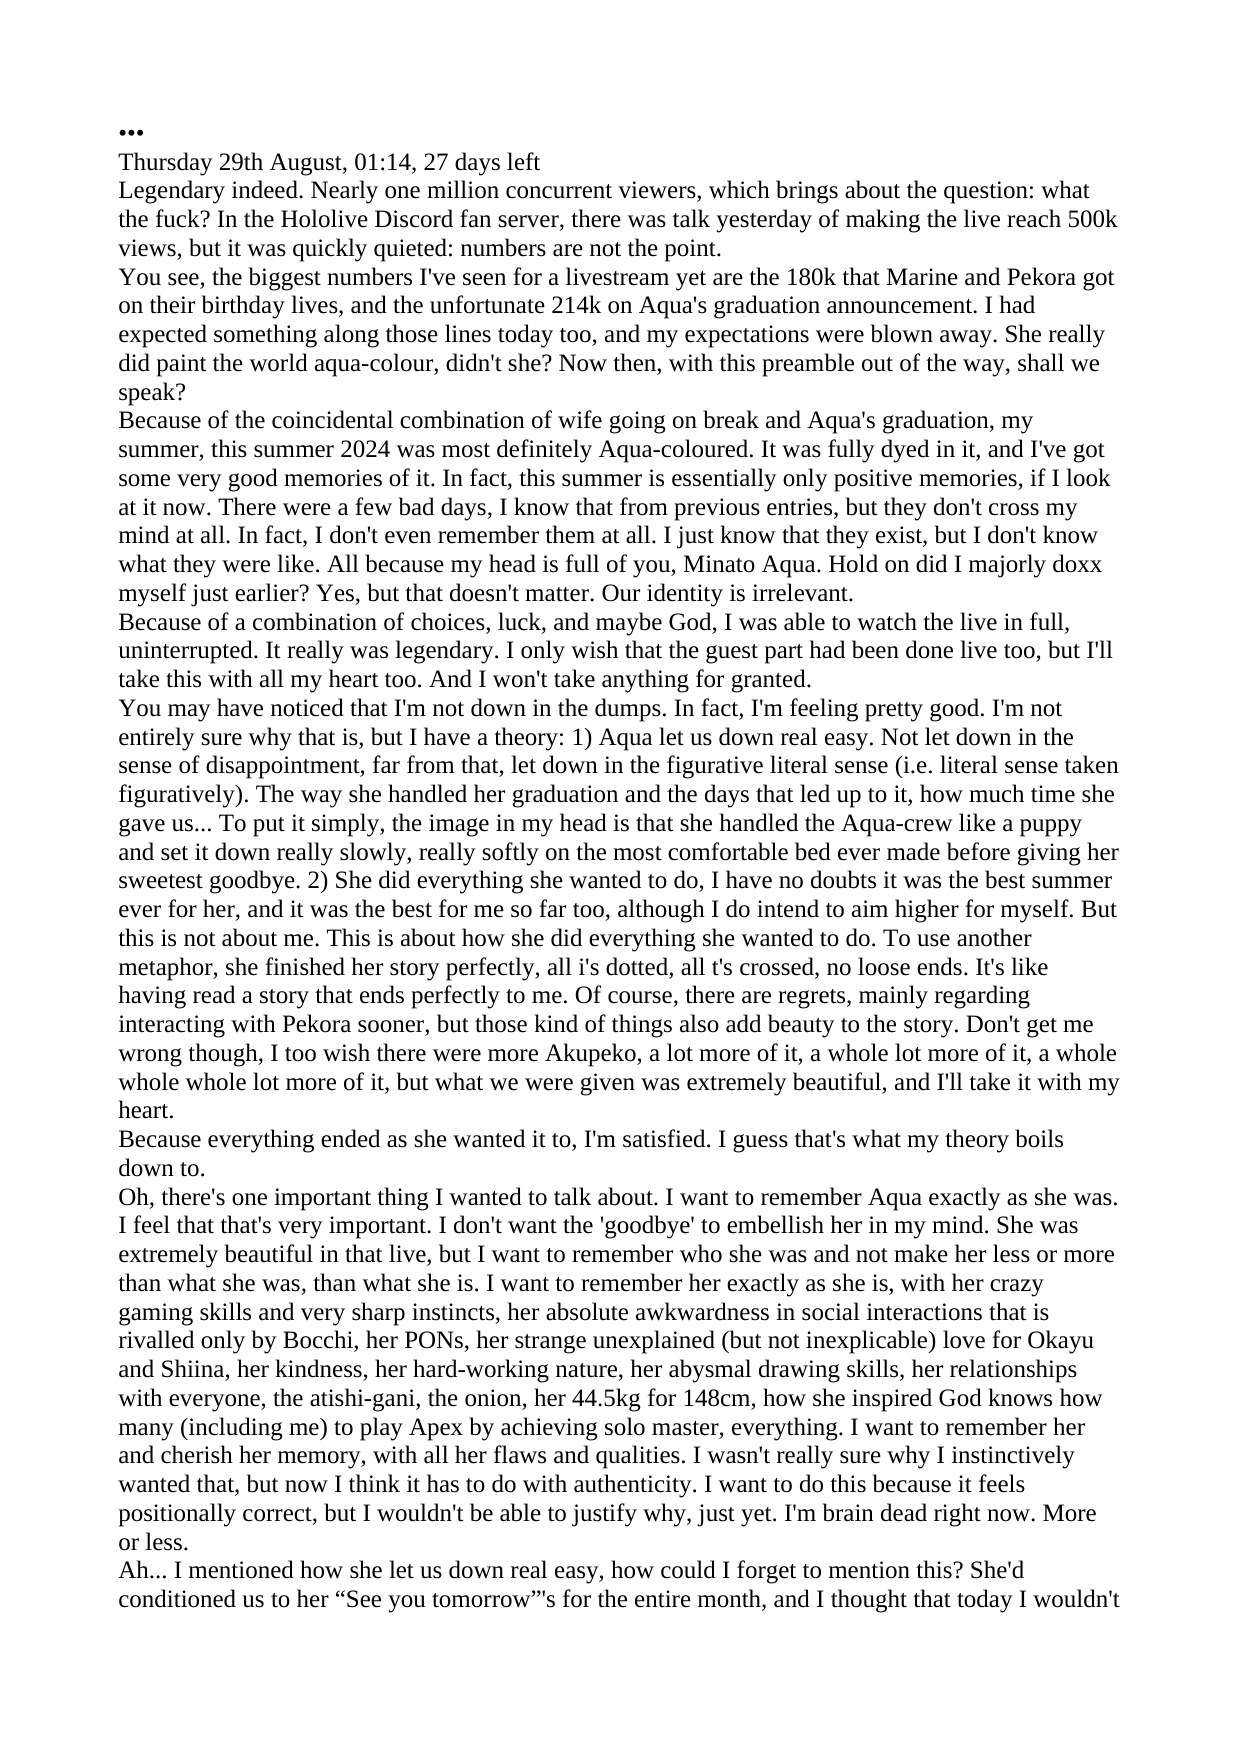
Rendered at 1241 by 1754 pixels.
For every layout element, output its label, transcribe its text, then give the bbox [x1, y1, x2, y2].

text ••• [118, 118, 1122, 147]
text You see, the biggest numbers I've seen for a livestream yet are the 180k that Marine and Pekora got on their birthday lives, and the unfortunate 214k on Aqua's graduation announcement. I had expected something along those lines today too, and my expectations were blown away. She really did paint the world aqua-colour, didn't she? Now then, with this preamble out of the way, shall we speak? [118, 262, 1122, 406]
text Because of a combination of choices, luck, and maybe God, I was able to watch the live in full, uninterrupted. It really was legendary. I only wish that the guest part had been done live too, but I'll take this with all my heart too. And I won't take anything for granted. [118, 607, 1122, 693]
text Ah... I mentioned how she let us down real easy, how could I forget to mention this? She'd conditioned us to her “See you tomorrow”'s for the entire month, and I thought that today I wouldn't [118, 1556, 1122, 1613]
text Thursday 29th August, 01:14, 27 days left [118, 147, 1122, 176]
text You may have noticed that I'm not down in the dumps. In fact, I'm feeling pretty good. I'm not entirely sure why that is, but I have a theory: 1) Aqua let us down real easy. Not let down in the sense of disappointment, far from that, let down in the figurative literal sense (i.e. literal sense taken figuratively). The way she handled her graduation and the days that led up to it, how much time she gave us... To put it simply, the image in my head is that she handled the Aqua-crew like a puppy and set it down really slowly, really softly on the most comfortable bed ever made before giving her sweetest goodbye. 2) She did everything she wanted to do, I have no doubts it was the best summer ever for her, and it was the best for me so far too, although I do intend to aim higher for myself. But this is not about me. This is about how she did everything she wanted to do. To use another metaphor, she finished her story perfectly, all i's dotted, all t's crossed, no loose ends. It's like having read a story that ends perfectly to me. Of course, there are regrets, mainly regarding interacting with Pekora sooner, but those kind of things also add beauty to the story. Don't get me wrong though, I too wish there were more Akupeko, a lot more of it, a whole lot more of it, a whole whole whole lot more of it, but what we were given was extremely beautiful, and I'll take it with my heart. [118, 693, 1122, 1124]
text Because of the coincidental combination of wife going on break and Aqua's graduation, my summer, this summer 2024 was most definitely Aqua-coloured. It was fully dyed in it, and I've got some very good memories of it. In fact, this summer is essentially only positive memories, if I look at it now. There were a few bad days, I know that from previous entries, but they don't cross my mind at all. In fact, I don't even remember them at all. I just know that they exist, but I don't know what they were like. All because my head is full of you, Minato Aqua. Hold on did I majorly doxx myself just earlier? Yes, but that doesn't matter. Our identity is irrelevant. [118, 406, 1122, 607]
text Oh, there's one important thing I wanted to talk about. I want to remember Aqua exactly as she was. I feel that that's very important. I don't want the 'goodbye' to embellish her in my mind. She was extremely beautiful in that live, but I want to remember who she was and not make her less or more than what she was, than what she is. I want to remember her exactly as she is, with her crazy gaming skills and very sharp instincts, her absolute awkwardness in social interactions that is rivalled only by Bocchi, her PONs, her strange unexplained (but not inexplicable) love for Okayu and Shiina, her kindness, her hard-working nature, her abysmal drawing skills, her relationships with everyone, the atishi-gani, the onion, her 44.5kg for 148cm, how she inspired God knows how many (including me) to play Apex by achieving solo master, everything. I want to remember her and cherish her memory, with all her flaws and qualities. I wasn't really sure why I instinctively wanted that, but now I think it has to do with authenticity. I want to do this because it feels positionally correct, but I wouldn't be able to justify why, just yet. I'm brain dead right now. More or less. [118, 1182, 1122, 1556]
text Legendary indeed. Nearly one million concurrent viewers, which brings about the question: what the fuck? In the Hololive Discord fan server, there was talk yesterday of making the live reach 500k views, but it was quickly quieted: numbers are not the point. [118, 176, 1122, 262]
text Because everything ended as she wanted it to, I'm satisfied. I guess that's what my theory boils down to. [118, 1124, 1122, 1182]
